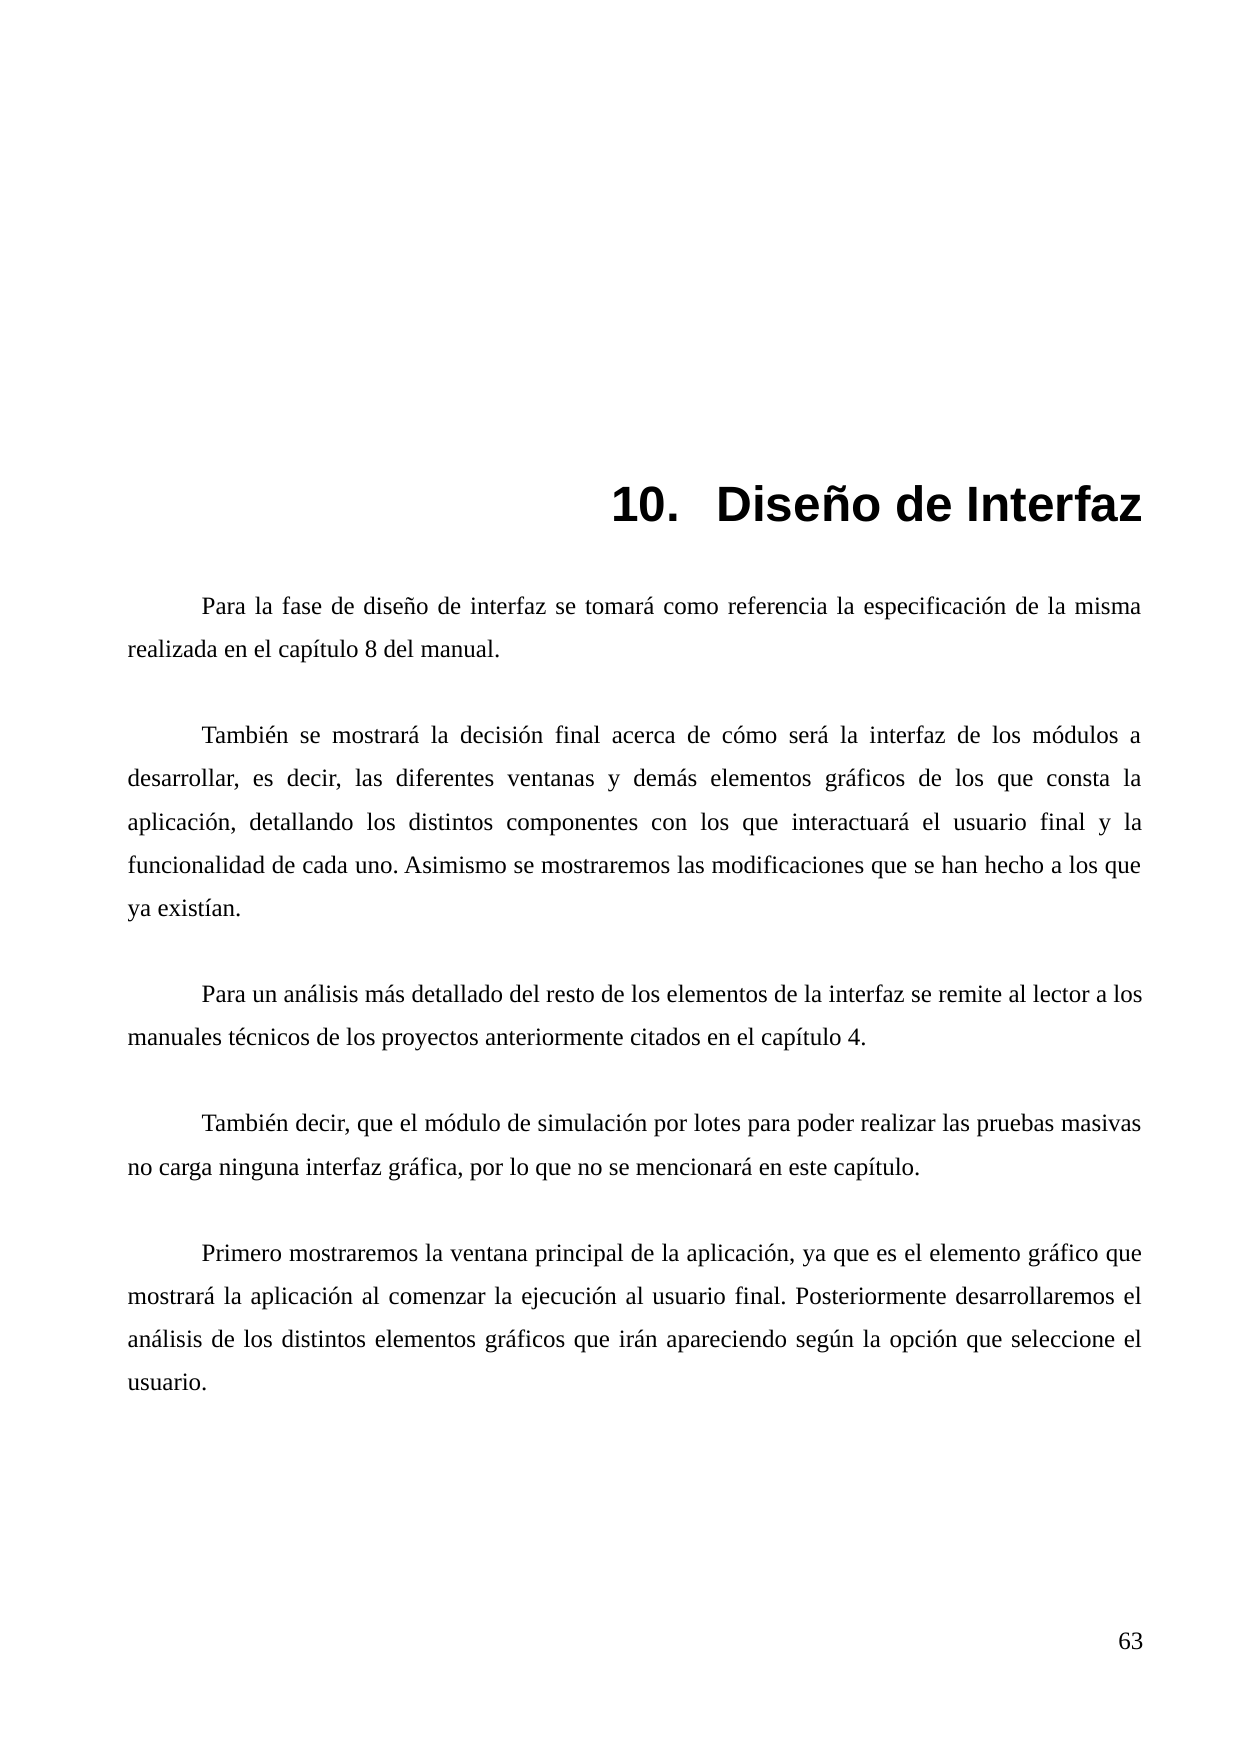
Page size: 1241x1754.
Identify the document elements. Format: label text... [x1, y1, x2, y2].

text Primero mostraremos la ventana principal de la aplicación, ya que es el elemento gráfico que mostrará la aplicación al comenzar la ejecución al usuario final. Posteriormente desarrollaremos el análisis de los distintos elementos gráficos que irán apareciendo según la opción que seleccione el usuario. [127, 1238, 1143, 1396]
text Para la fase de diseño de interfaz se tomará como referencia la especificación de la misma realizada en el capítulo 8 del manual. [127, 591, 1143, 663]
text Para un análisis más detallado del resto de los elementos de la interfaz se remite al lector a los manuales técnicos de los proyectos anteriormente citados en el capítulo 4. [127, 979, 1143, 1051]
subtitle Diseño de Interfaz [127, 475, 1143, 532]
text También se mostrará la decisión final acerca de cómo será la interfaz de los módulos a desarrollar, es decir, las diferentes ventanas y demás elementos gráficos de los que consta la aplicación, detallando los distintos componentes con los que interactuará el usuario final y la funcionalidad de cada uno. Asimismo se mostraremos las modificaciones que se han hecho a los que ya existían. [127, 720, 1143, 922]
text También decir, que el módulo de simulación por lotes para poder realizar las pruebas masivas no carga ninguna interfaz gráfica, por lo que no se mencionará en este capítulo. [127, 1108, 1143, 1180]
